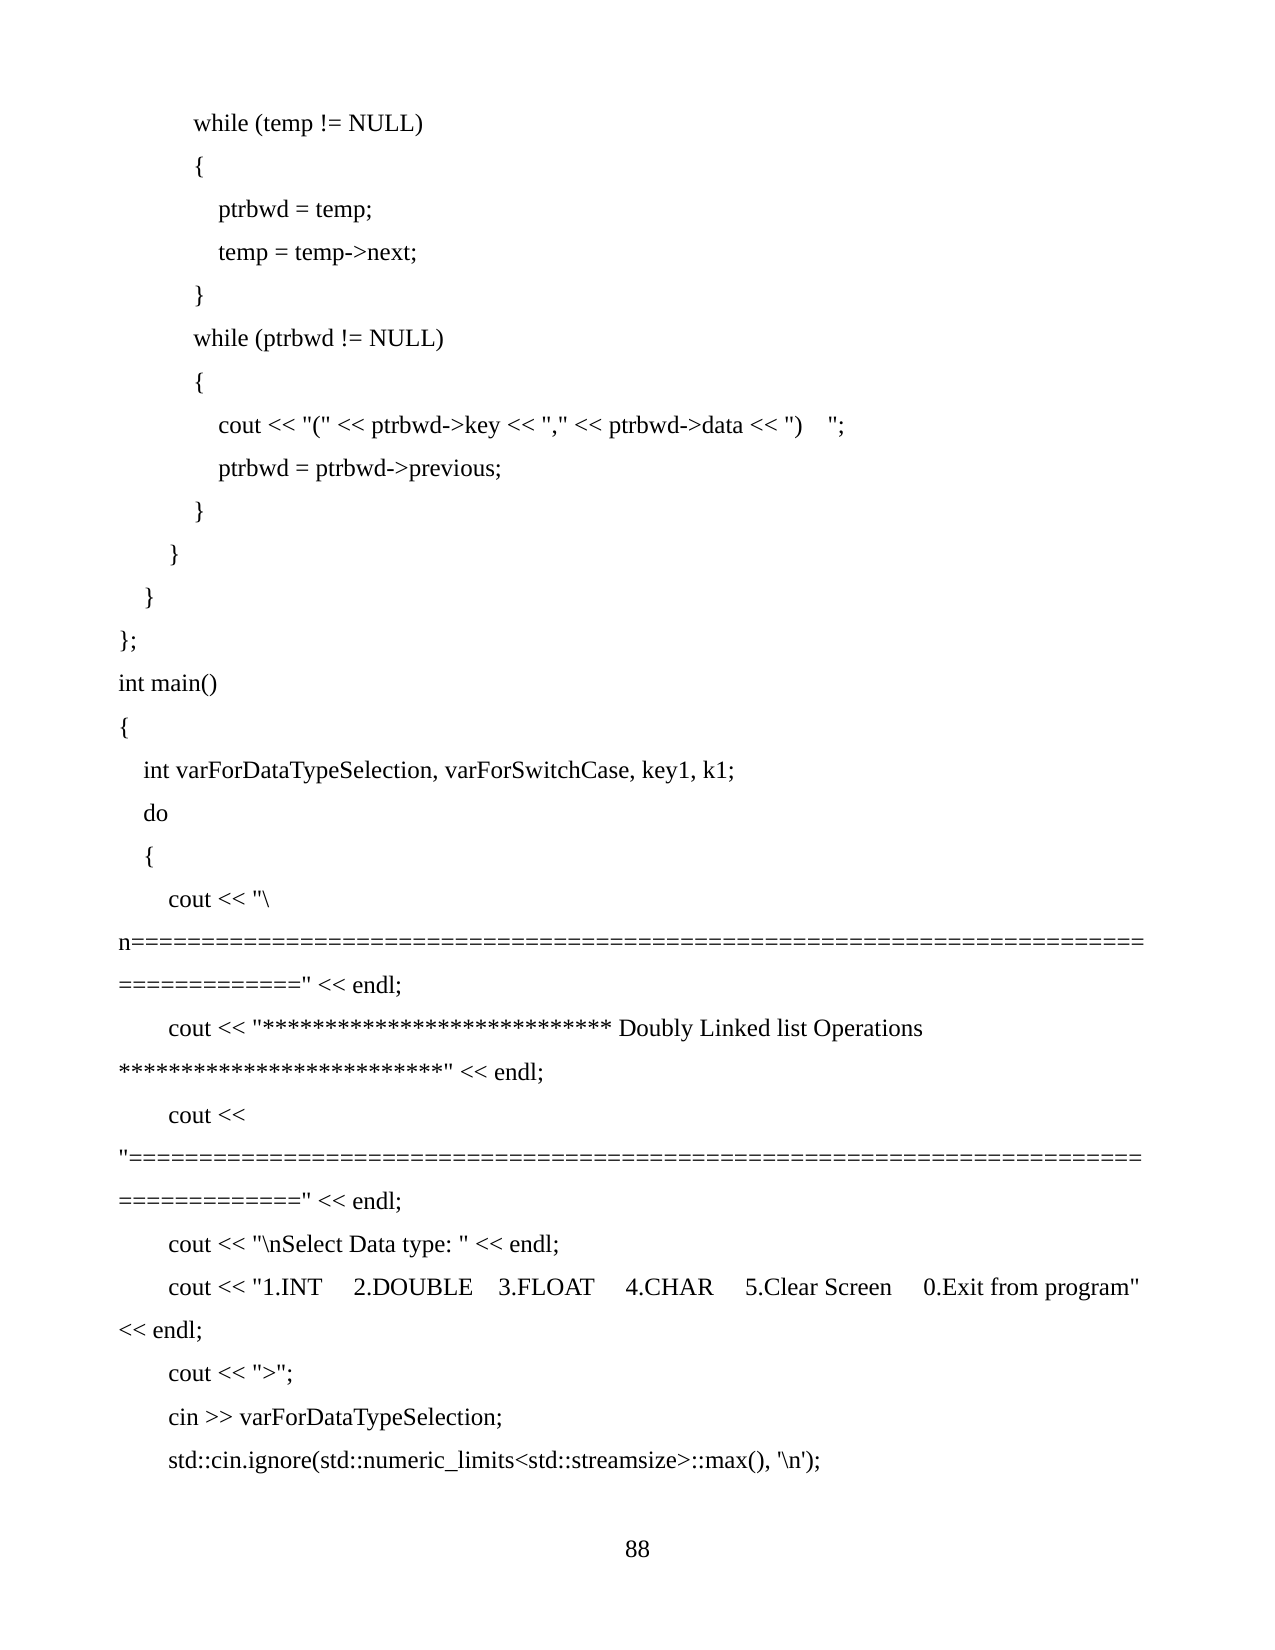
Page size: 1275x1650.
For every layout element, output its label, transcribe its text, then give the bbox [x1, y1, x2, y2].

text } [118, 496, 1157, 525]
text do [118, 798, 1157, 827]
text ptrbwd = temp; [118, 194, 1157, 223]
text cout << ">"; [118, 1358, 1157, 1387]
text ptrbwd = ptrbwd->previous; [118, 453, 1157, 482]
text cout << "1.INT 2.DOUBLE 3.FLOAT 4.CHAR 5.Clear Screen 0.Exit from program" << endl; [118, 1272, 1157, 1344]
text { [118, 841, 1157, 870]
text } [118, 582, 1157, 611]
text std::cin.ignore(std::numeric_limits<std::streamsize>::max(), '\n'); [118, 1445, 1157, 1473]
text } [118, 280, 1157, 309]
text int varForDataTypeSelection, varForSwitchCase, key1, k1; [118, 755, 1157, 783]
text cout << "**************************** Doubly Linked list Operations **************************" << endl; [118, 1013, 1157, 1085]
text { [118, 151, 1157, 180]
text }; [118, 625, 1157, 654]
text { [118, 367, 1157, 395]
text cout << "(" << ptrbwd->key << "," << ptrbwd->data << ") "; [118, 410, 1157, 438]
text cout << "=====================================================================================" << endl; [118, 1100, 1157, 1215]
text cin >> varForDataTypeSelection; [118, 1402, 1157, 1430]
text cout << "\n=====================================================================================" << endl; [118, 884, 1157, 999]
text while (ptrbwd != NULL) [118, 323, 1157, 352]
text temp = temp->next; [118, 237, 1157, 266]
text } [118, 539, 1157, 568]
text while (temp != NULL) [118, 108, 1157, 137]
text cout << "\nSelect Data type: " << endl; [118, 1229, 1157, 1258]
text { [118, 712, 1157, 740]
text int main() [118, 668, 1157, 697]
